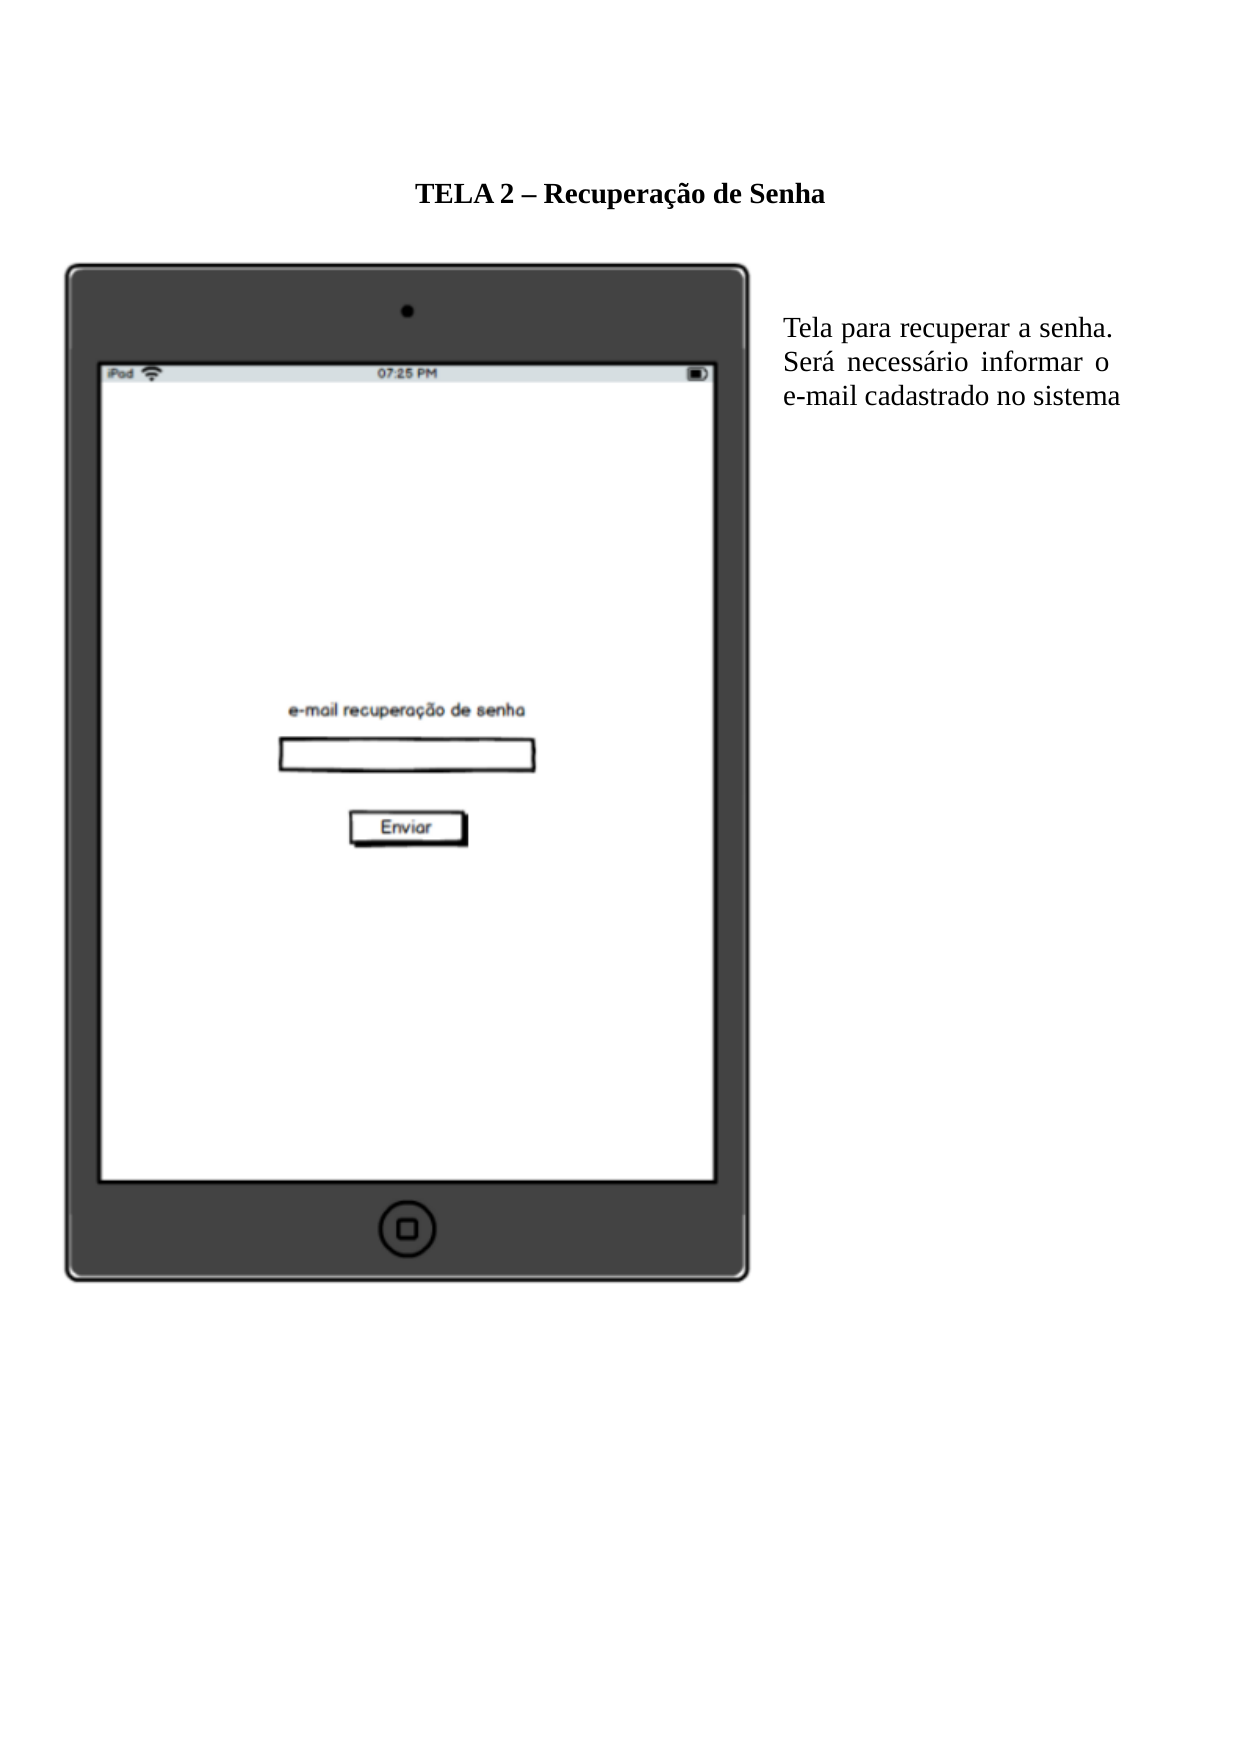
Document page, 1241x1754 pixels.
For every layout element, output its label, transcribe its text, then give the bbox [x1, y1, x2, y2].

text TELA 2 – Recuperação de Senha [118, 176, 1122, 210]
text Tela para recuperar a senha. Será necessário informar o e-mail cadastrado no sistema [755, 311, 1122, 411]
picture [60, 261, 755, 1284]
